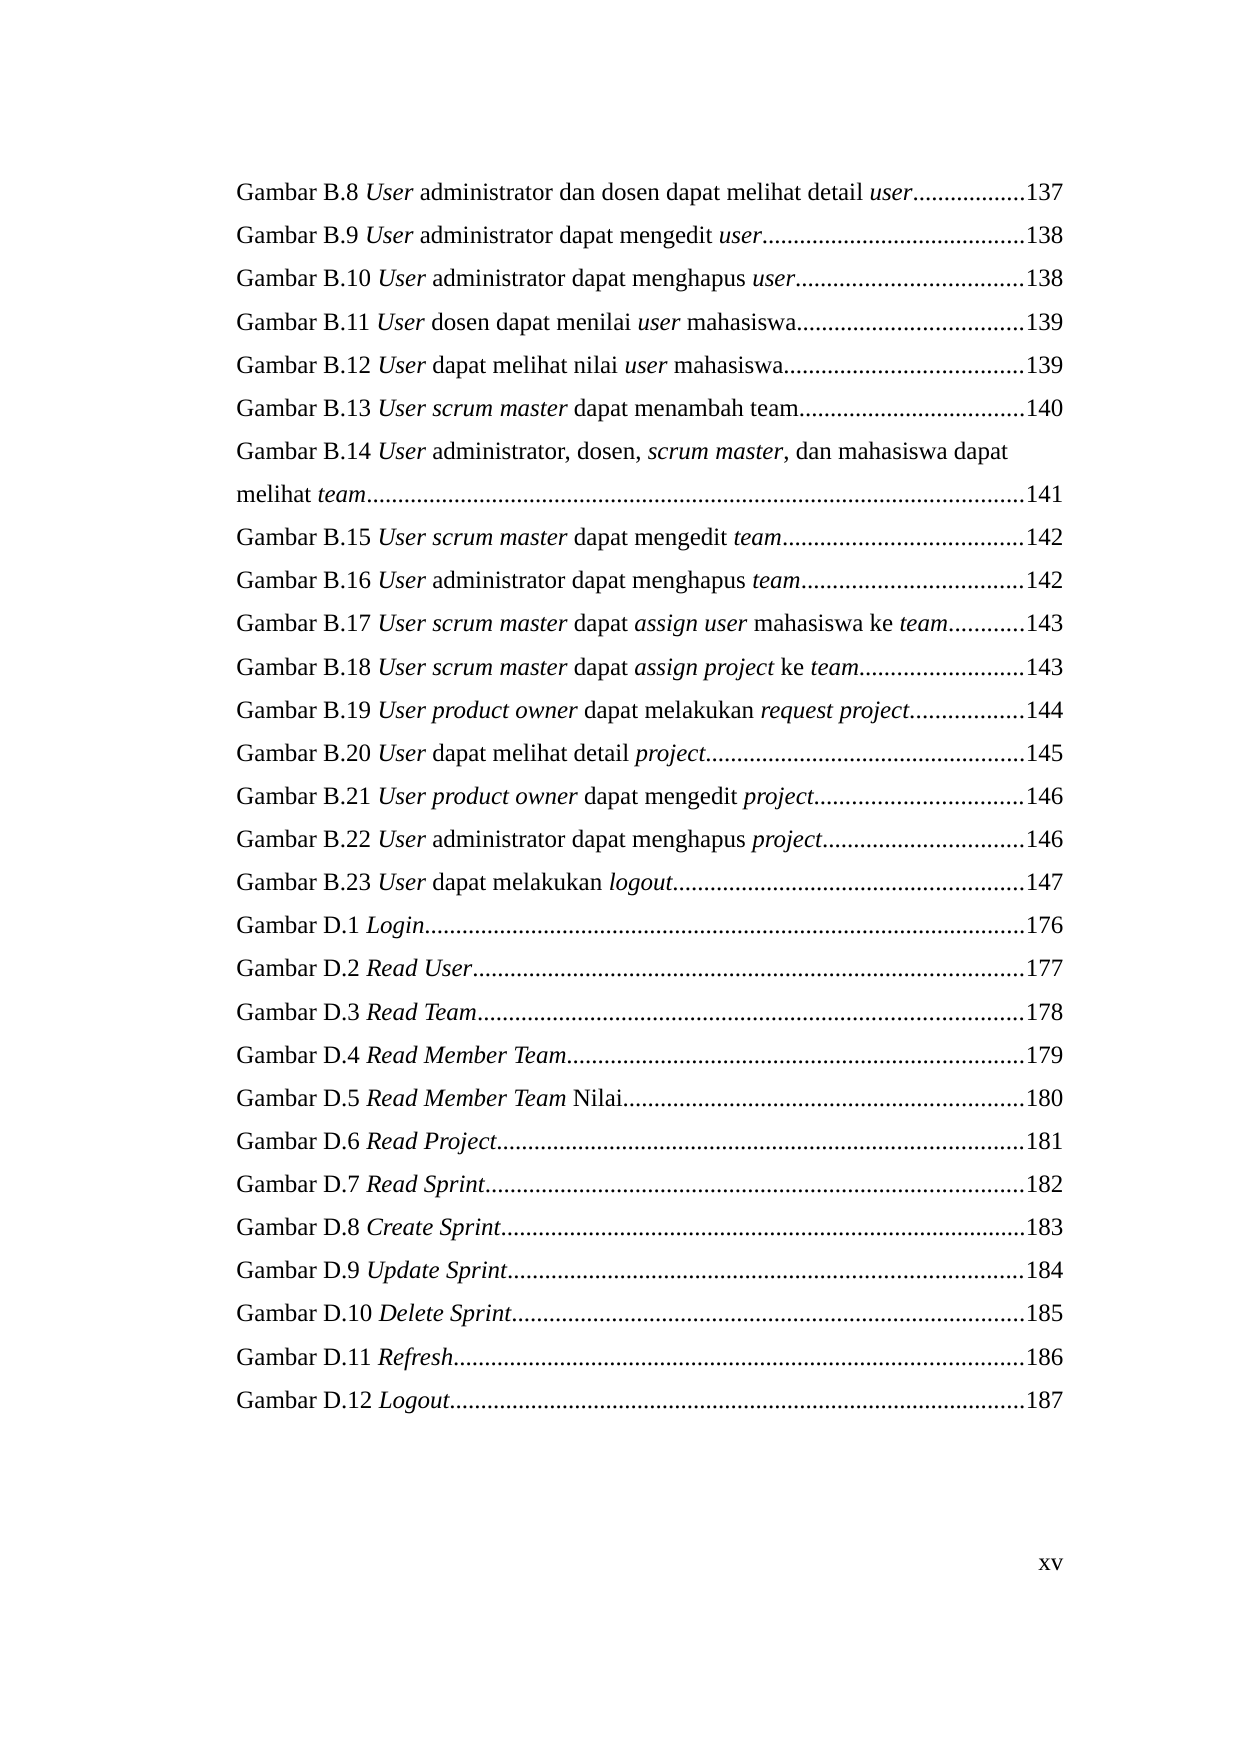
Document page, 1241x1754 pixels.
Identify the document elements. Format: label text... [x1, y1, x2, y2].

text Gambar D.10 Delete Sprint 185 [236, 1298, 1063, 1327]
text Gambar B.19 User product owner dapat melakukan request project 144 [236, 695, 1063, 723]
text Gambar B.11 User dosen dapat menilai user mahasiswa 139 [236, 307, 1063, 335]
text Gambar D.4 Read Member Team 179 [236, 1040, 1063, 1068]
text Gambar B.8 User administrator dan dosen dapat melihat detail user 137 [236, 177, 1063, 206]
text Gambar D.12 Logout 187 [236, 1385, 1063, 1413]
text Gambar B.10 User administrator dapat menghapus user 138 [236, 263, 1063, 292]
text Gambar B.18 User scrum master dapat assign project ke team 143 [236, 652, 1063, 680]
text Gambar B.15 User scrum master dapat mengedit team 142 [236, 522, 1063, 551]
text Gambar B.17 User scrum master dapat assign user mahasiswa ke team 143 [236, 608, 1063, 637]
text Gambar D.5 Read Member Team Nilai 180 [236, 1083, 1063, 1112]
text Gambar D.2 Read User 177 [236, 953, 1063, 982]
text Gambar B.23 User dapat melakukan logout 147 [236, 867, 1063, 896]
text Gambar D.9 Update Sprint 184 [236, 1255, 1063, 1284]
text Gambar B.14 User administrator, dosen, scrum master, dan mahasiswa dapat melihat team 141 [236, 436, 1063, 508]
text Gambar D.1 Login 176 [236, 910, 1063, 939]
text Gambar B.20 User dapat melihat detail project 145 [236, 738, 1063, 767]
text Gambar D.7 Read Sprint 182 [236, 1169, 1063, 1198]
text Gambar B.13 User scrum master dapat menambah team 140 [236, 393, 1063, 422]
text Gambar B.16 User administrator dapat menghapus team 142 [236, 565, 1063, 594]
text Gambar D.6 Read Project 181 [236, 1126, 1063, 1155]
text Gambar B.12 User dapat melihat nilai user mahasiswa 139 [236, 350, 1063, 378]
text Gambar D.8 Create Sprint 183 [236, 1212, 1063, 1241]
text Gambar D.3 Read Team 178 [236, 997, 1063, 1025]
text Gambar B.21 User product owner dapat mengedit project 146 [236, 781, 1063, 810]
text Gambar B.9 User administrator dapat mengedit user 138 [236, 220, 1063, 249]
text Gambar D.11 Refresh 186 [236, 1342, 1063, 1370]
text Gambar B.22 User administrator dapat menghapus project 146 [236, 824, 1063, 853]
